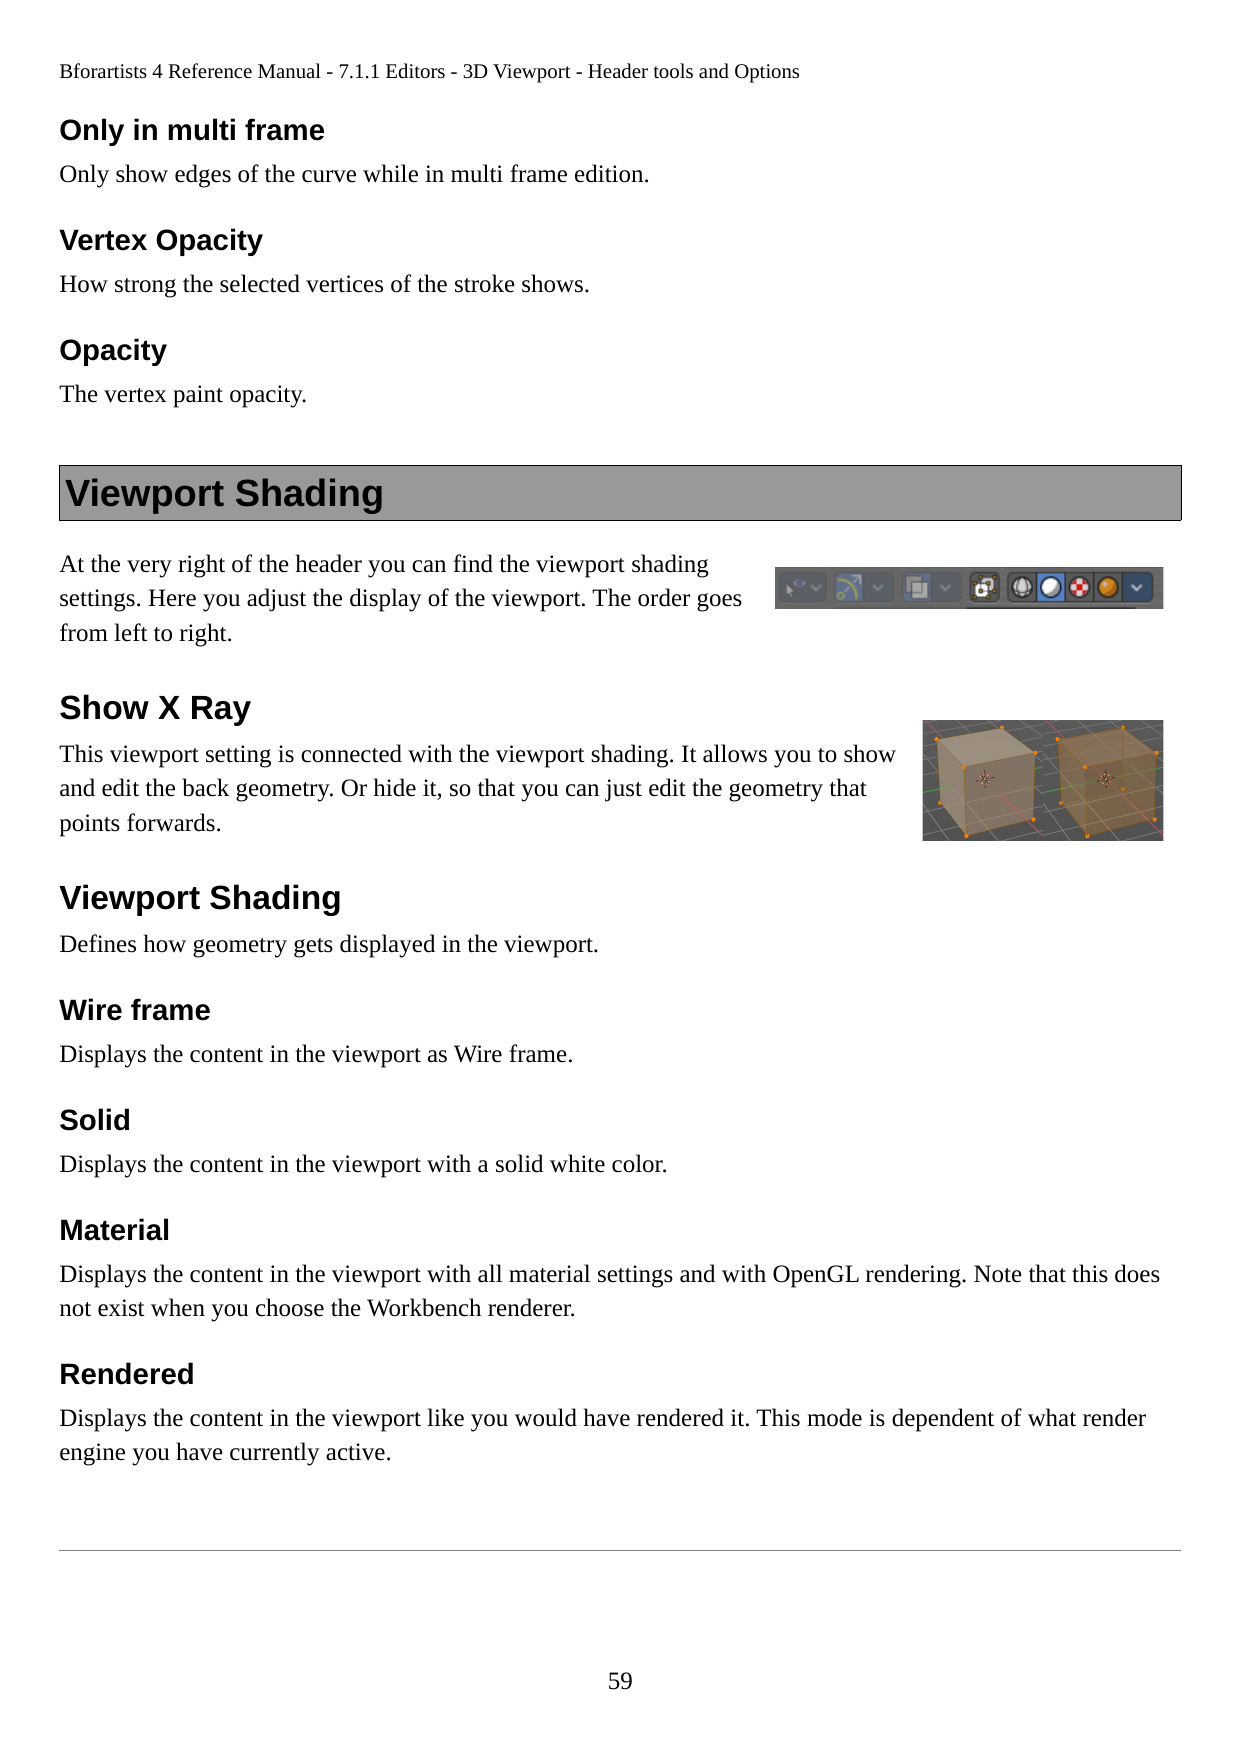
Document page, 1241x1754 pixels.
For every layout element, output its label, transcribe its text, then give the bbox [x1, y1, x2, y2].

subtitle Solid [59, 1102, 1181, 1136]
text At the very right of the header you can find the viewport shading settings. Here you adjust the display of the viewport. The order goes from left to right. [59, 549, 1181, 647]
subtitle Vertex Opacity [59, 222, 1181, 256]
subtitle Material [59, 1212, 1181, 1246]
text Displays the content in the viewport as Wire frame. [59, 1039, 1181, 1068]
picture [922, 720, 1164, 841]
text The vertex paint opacity. [59, 379, 1181, 407]
text Displays the content in the viewport like you would have rendered it. This mode is dependent of what render engine you have currently active. [59, 1403, 1181, 1466]
table_header Viewport Shading [60, 466, 1181, 520]
text Only show edges of the curve while in multi frame edition. [59, 159, 1181, 188]
subtitle Show X Ray [59, 688, 1181, 726]
text Displays the content in the viewport with a solid white color. [59, 1149, 1181, 1177]
subtitle Only in multi frame [59, 113, 1181, 146]
text This viewport setting is connected with the viewport shading. It allows you to show and edit the back geometry. Or hide it, so that you can just edit the geometry that points forwards. [59, 739, 922, 837]
subtitle Wire frame [59, 993, 1181, 1026]
text Defines how geometry gets displayed in the viewport. [59, 929, 1181, 958]
subtitle Opacity [59, 332, 1181, 366]
subtitle Viewport Shading [59, 878, 1181, 916]
text Displays the content in the viewport with all material settings and with OpenGL rendering. Note that this does not exist when you choose the Workbench renderer. [59, 1259, 1181, 1322]
picture [775, 567, 1164, 609]
text How strong the selected vertices of the stroke shows. [59, 269, 1181, 297]
subtitle Rendered [59, 1357, 1181, 1391]
